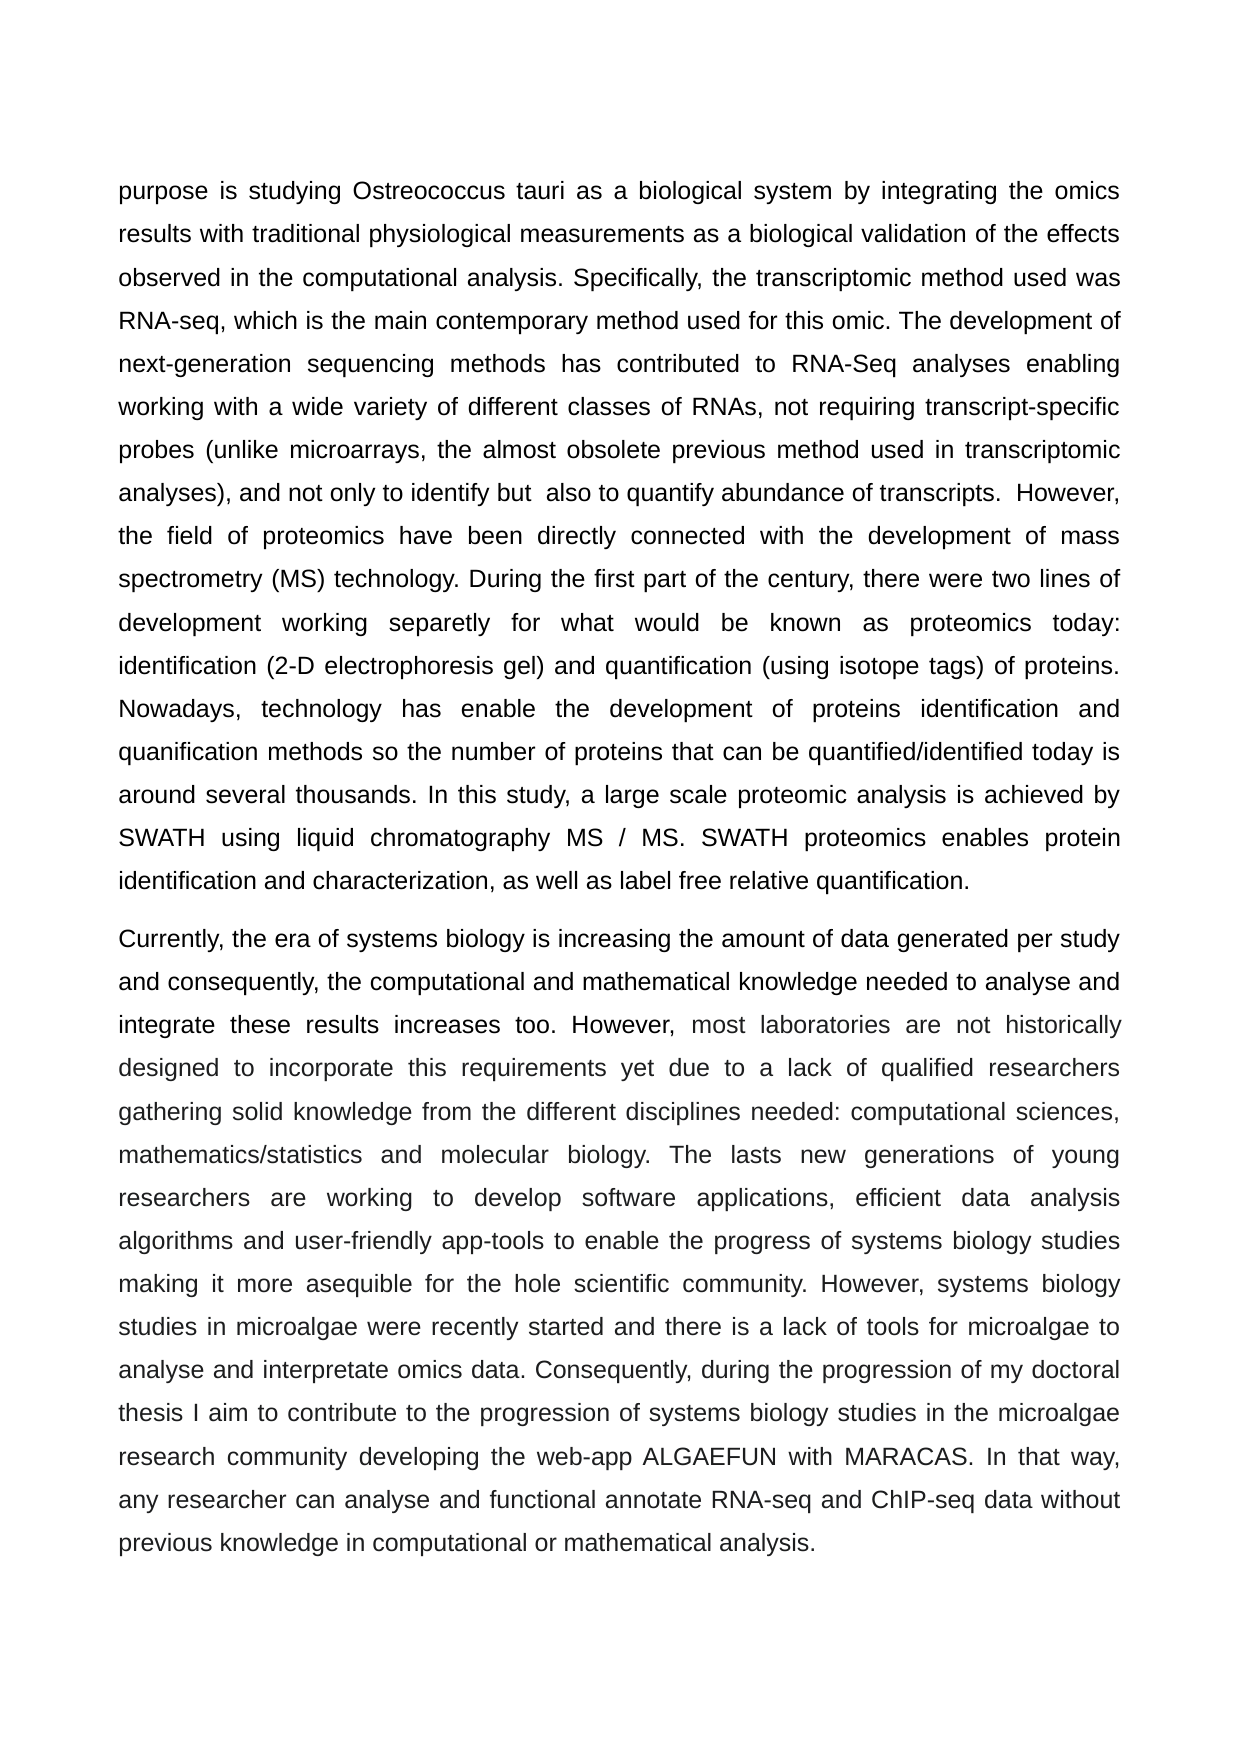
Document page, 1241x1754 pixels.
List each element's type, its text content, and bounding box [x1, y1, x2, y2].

text Currently, the era of systems biology is increasing the amount of data generated per study and consequently, the computational and mathematical knowledge needed to analyse and integrate these results increases too. However, most laboratories are not historically designed to incorporate this requirements yet due to a lack of qualified researchers gathering solid knowledge from the different disciplines needed: computational sciences, mathematics/statistics and molecular biology. The lasts new generations of young researchers are working to develop software applications, efficient data analysis algorithms and user-friendly app-tools to enable the progress of systems biology studies making it more asequible for the hole scientific community. However, systems biology studies in microalgae were recently started and there is a lack of tools for microalgae to analyse and interpretate omics data. Consequently, during the progression of my doctoral thesis I aim to contribute to the progression of systems biology studies in the microalgae research community developing the web-app ALGAEFUN with MARACAS. In that way, any researcher can analyse and functional annotate RNA-seq and ChIP-seq data without previous knowledge in computational or mathematical analysis. [118, 924, 1122, 1557]
text purpose is studying Ostreococcus tauri as a biological system by integrating the omics results with traditional physiological measurements as a biological validation of the effects observed in the computational analysis. Specifically, the transcriptomic method used was RNA-seq, which is the main contemporary method used for this omic. The development of next-generation sequencing methods has contributed to RNA-Seq analyses enabling working with a wide variety of different classes of RNAs, not requiring transcript-specific probes (unlike microarrays, the almost obsolete previous method used in transcriptomic analyses), and not only to identify but also to quantify abundance of transcripts. However, the field of proteomics have been directly connected with the development of mass spectrometry (MS) technology. During the first part of the century, there were two lines of development working separetly for what would be known as proteomics today: identification (2-D electrophoresis gel) and quantification (using isotope tags) of proteins. Nowadays, technology has enable the development of proteins identification and quanification methods so the number of proteins that can be quantified/identified today is around several thousands. In this study, a large scale proteomic analysis is achieved by SWATH using liquid chromatography MS / MS. SWATH proteomics enables protein identification and characterization, as well as label free relative quantification. [118, 176, 1122, 895]
